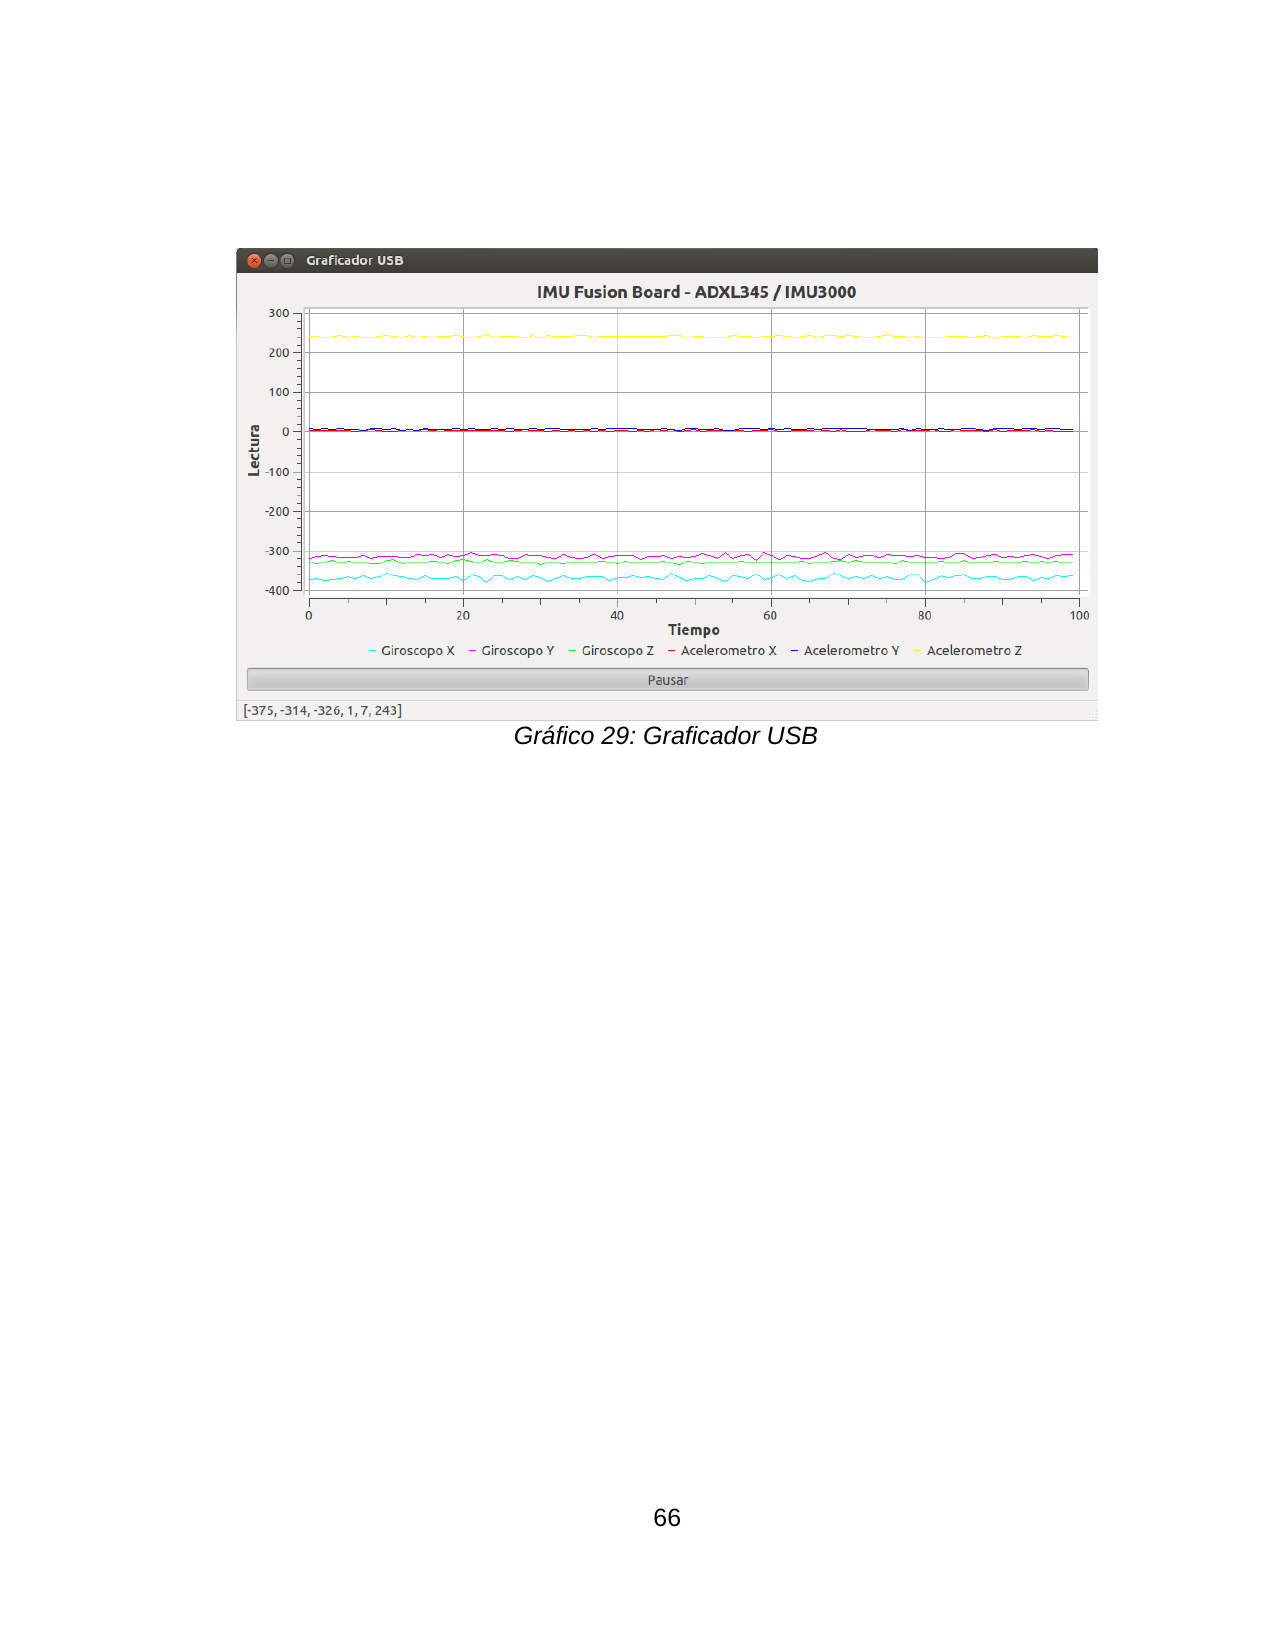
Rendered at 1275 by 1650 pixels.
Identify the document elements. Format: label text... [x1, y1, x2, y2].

picture [236, 248, 1098, 721]
text Gráfico 29: Graficador USB [236, 721, 1098, 750]
